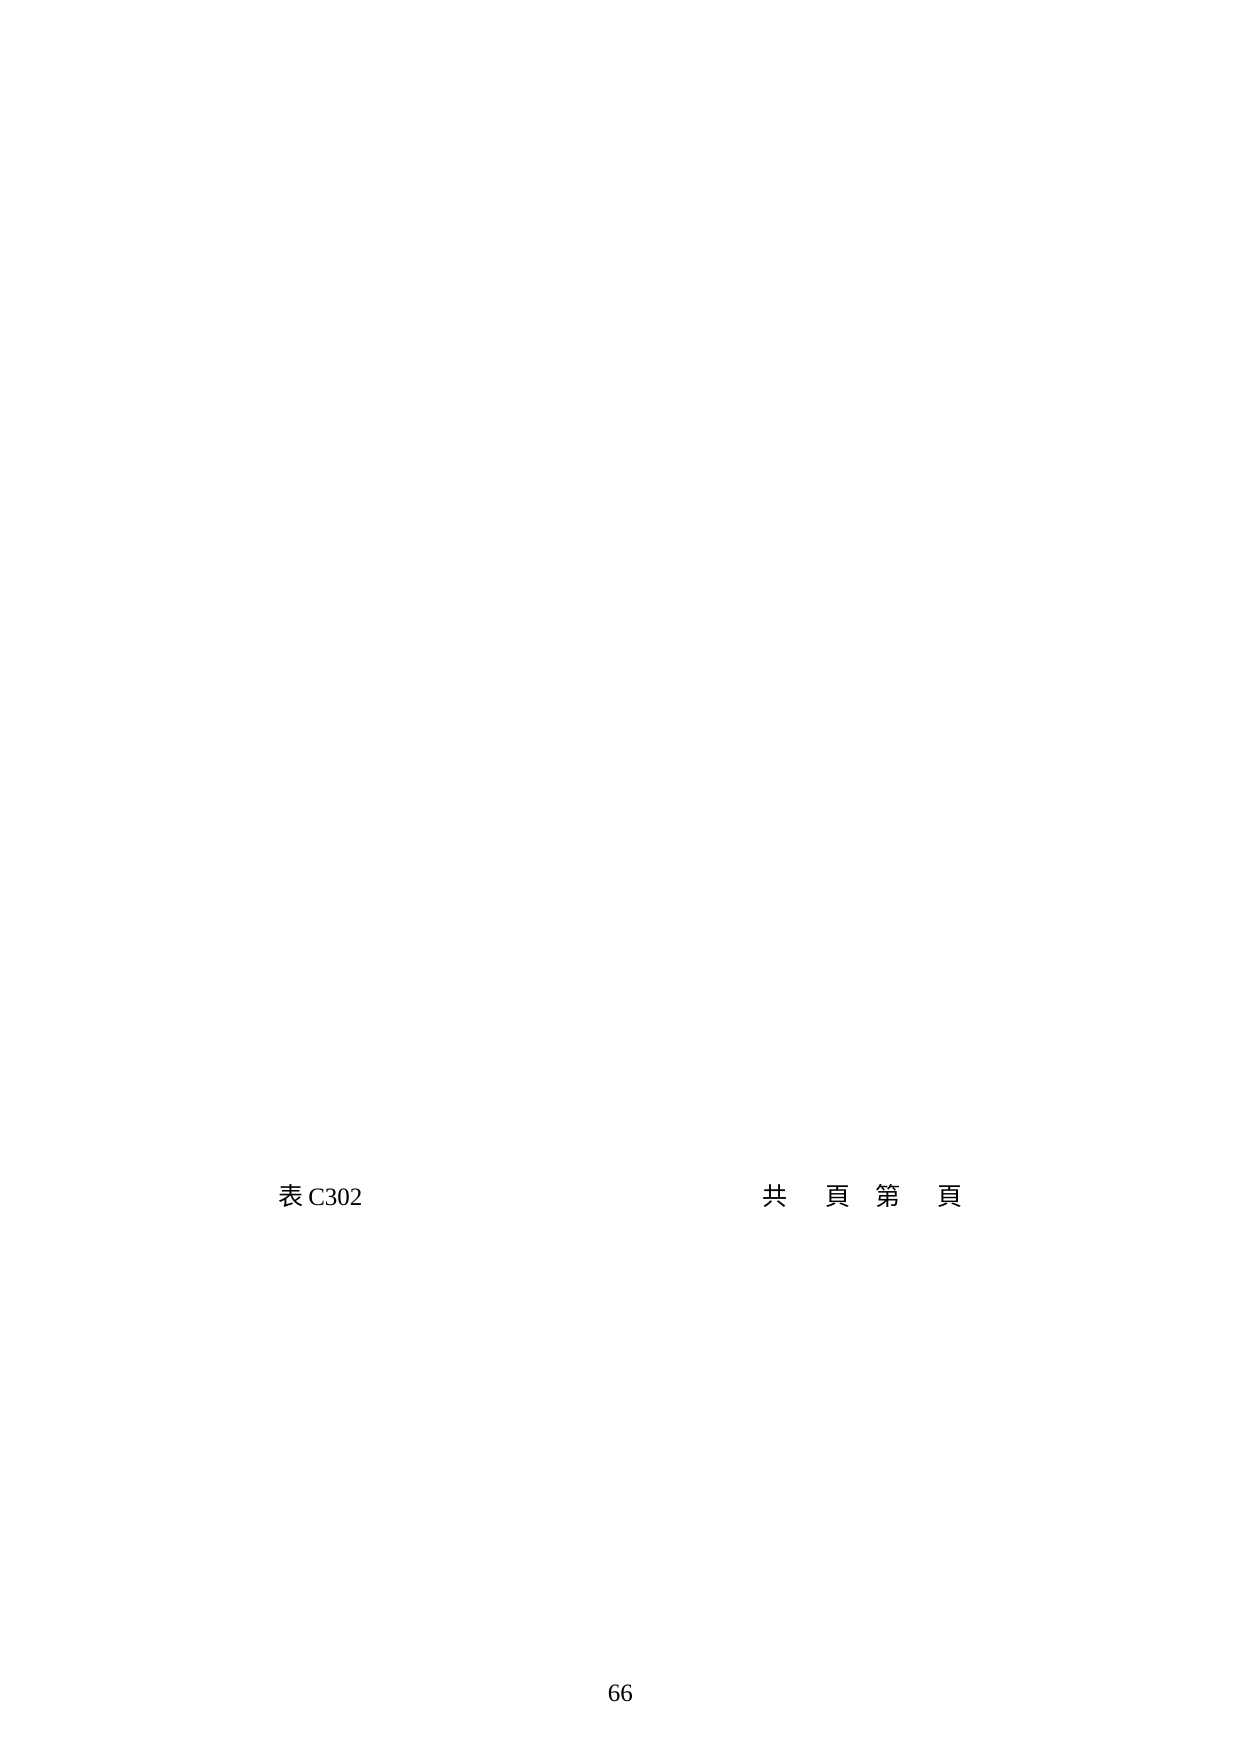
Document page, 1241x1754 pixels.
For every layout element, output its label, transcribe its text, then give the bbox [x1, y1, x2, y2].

text 表C302 共 頁 第 頁 [59, 1153, 1181, 1216]
